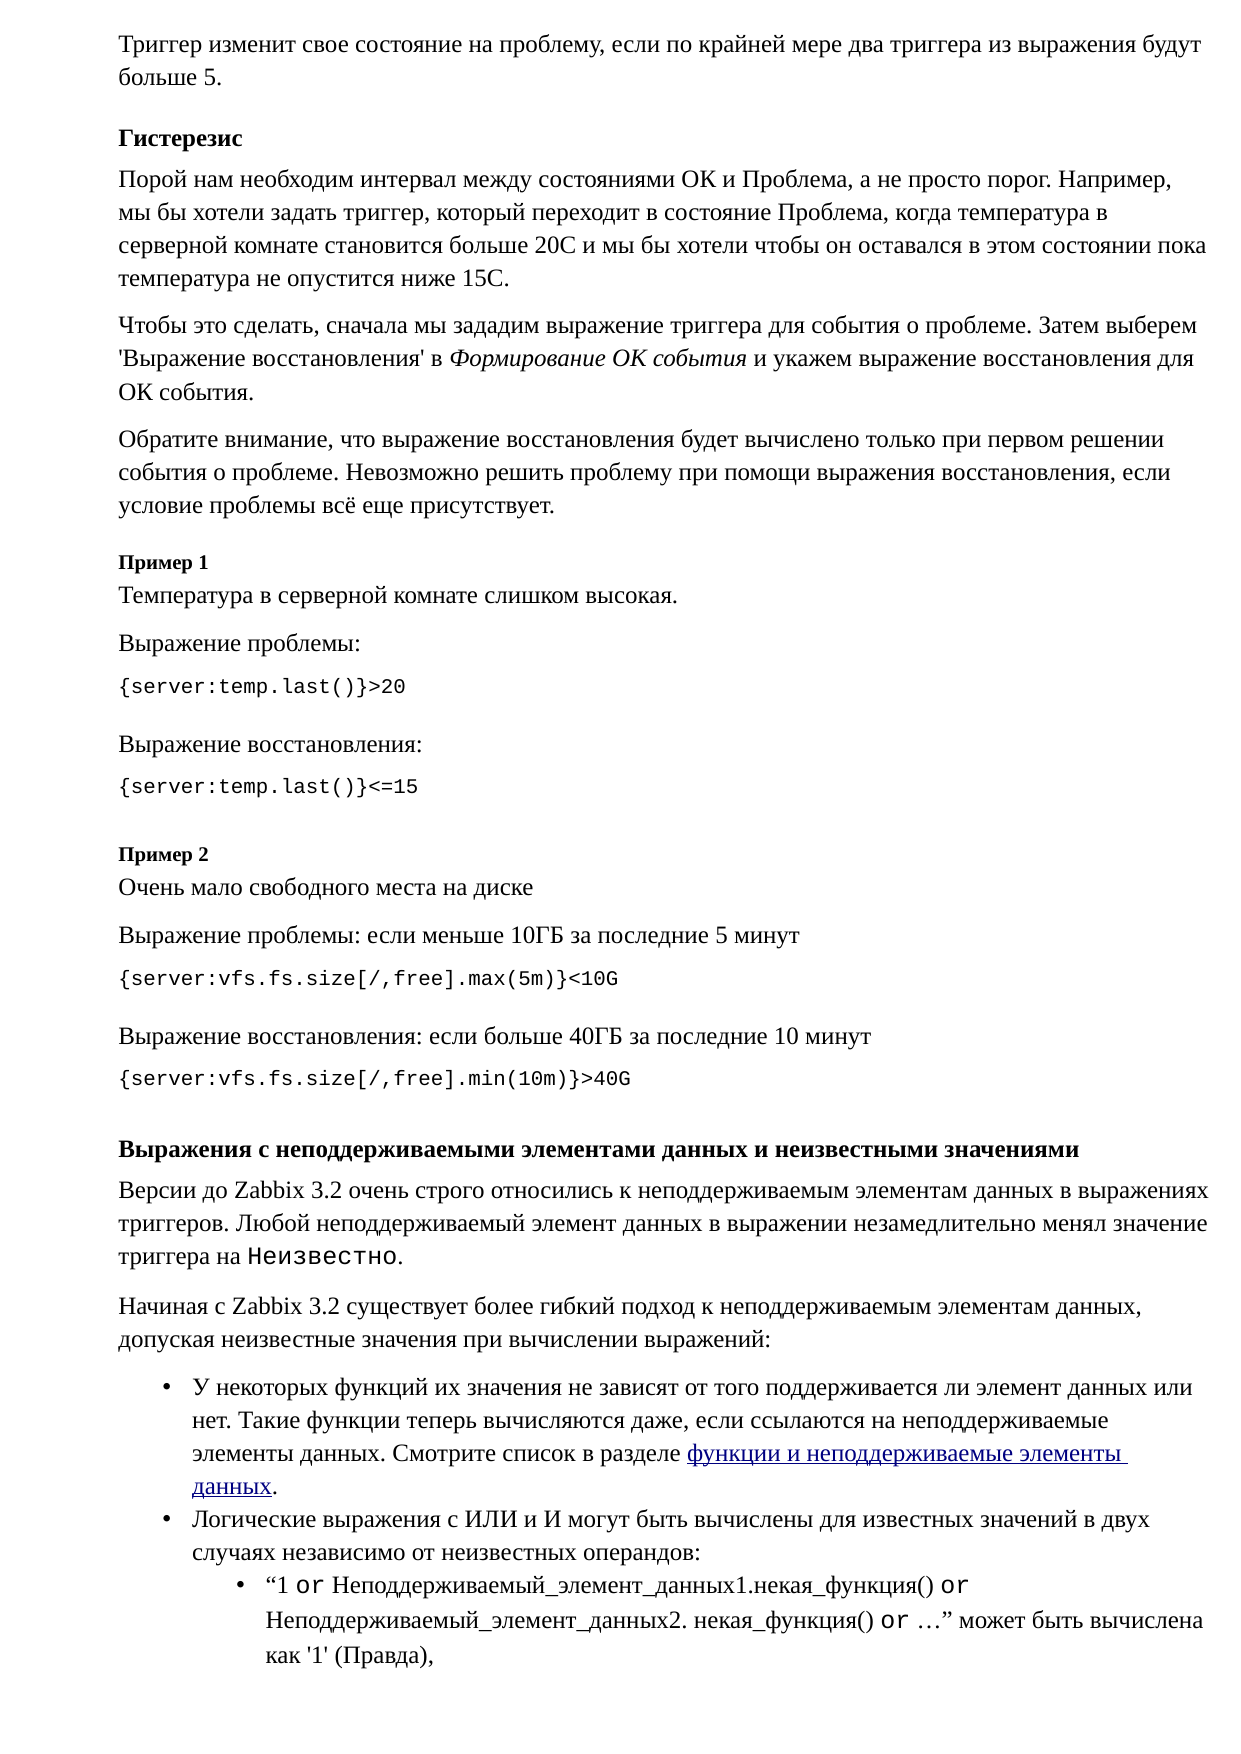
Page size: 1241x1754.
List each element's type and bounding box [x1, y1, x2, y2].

subtitle [118, 123, 1211, 151]
subtitle [118, 1134, 1211, 1163]
text [118, 872, 1211, 1092]
list [162, 1372, 1211, 1669]
text [118, 1175, 1211, 1353]
text [118, 164, 1211, 519]
subtitle [118, 550, 1211, 574]
subtitle [118, 842, 1211, 866]
subtitle [124, 1149, 130, 1156]
text [118, 581, 1211, 800]
text [118, 29, 1211, 91]
